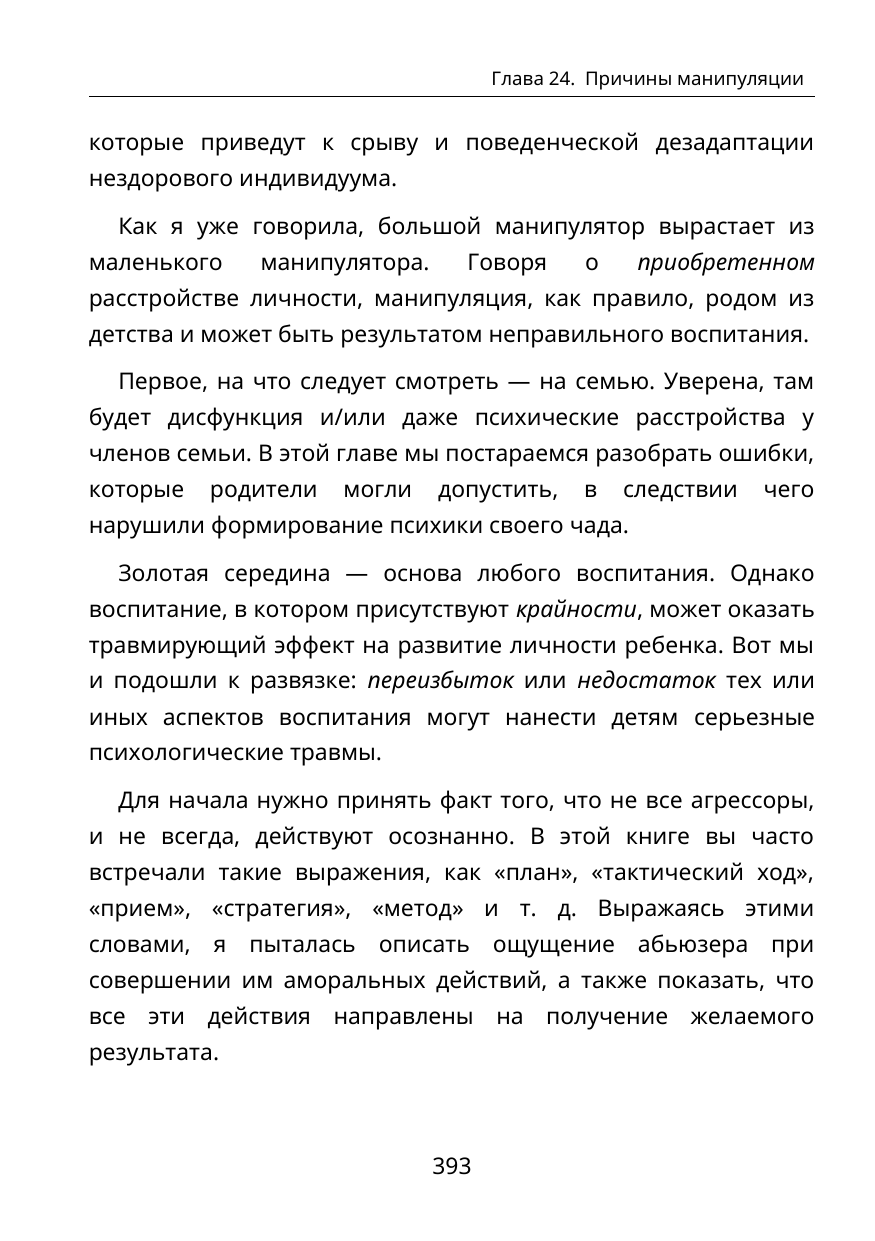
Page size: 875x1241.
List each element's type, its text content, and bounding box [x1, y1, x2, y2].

text Как я уже говорила, большой манипулятор вырастает из маленького манипулятора. Говоря о приобретенном расстройстве личности, манипуляция, как правило, родом из детства и может быть результатом неправильного воспитания. [88, 210, 815, 349]
text которые приведут к срыву и поведенческой дезадаптации нездорового индивидуума. [88, 126, 815, 193]
text Золотая середина — основа любого воспитания. Однако воспитание, в котором присутствуют крайности, может оказать травмирующий эффект на развитие личности ребенка. Вот мы и подошли к развязке: переизбыток или недостаток тех или иных аспектов воспитания могут нанести детям серьезные психологические травмы. [88, 557, 815, 768]
text Для начала нужно принять факт того, что не все агрессоры, и не всегда, действуют осознанно. В этой книге вы часто встречали такие выражения, как «план», «тактический ход», «прием», «стратегия», «метод» и т. д. Выражаясь этими словами, я пыталась описать ощущение абьюзера при совершении им аморальных действий, а также показать, что все эти действия направлены на получение желаемого результата. [88, 784, 815, 1067]
text Первое, на что следует смотреть — на семью. Уверена, там будет дисфункция и/или даже психические расстройства у членов семьи. В этой главе мы постараемся разобрать ошибки, которые родители могли допустить, в следствии чего нарушили формирование психики своего чада. [88, 365, 815, 540]
